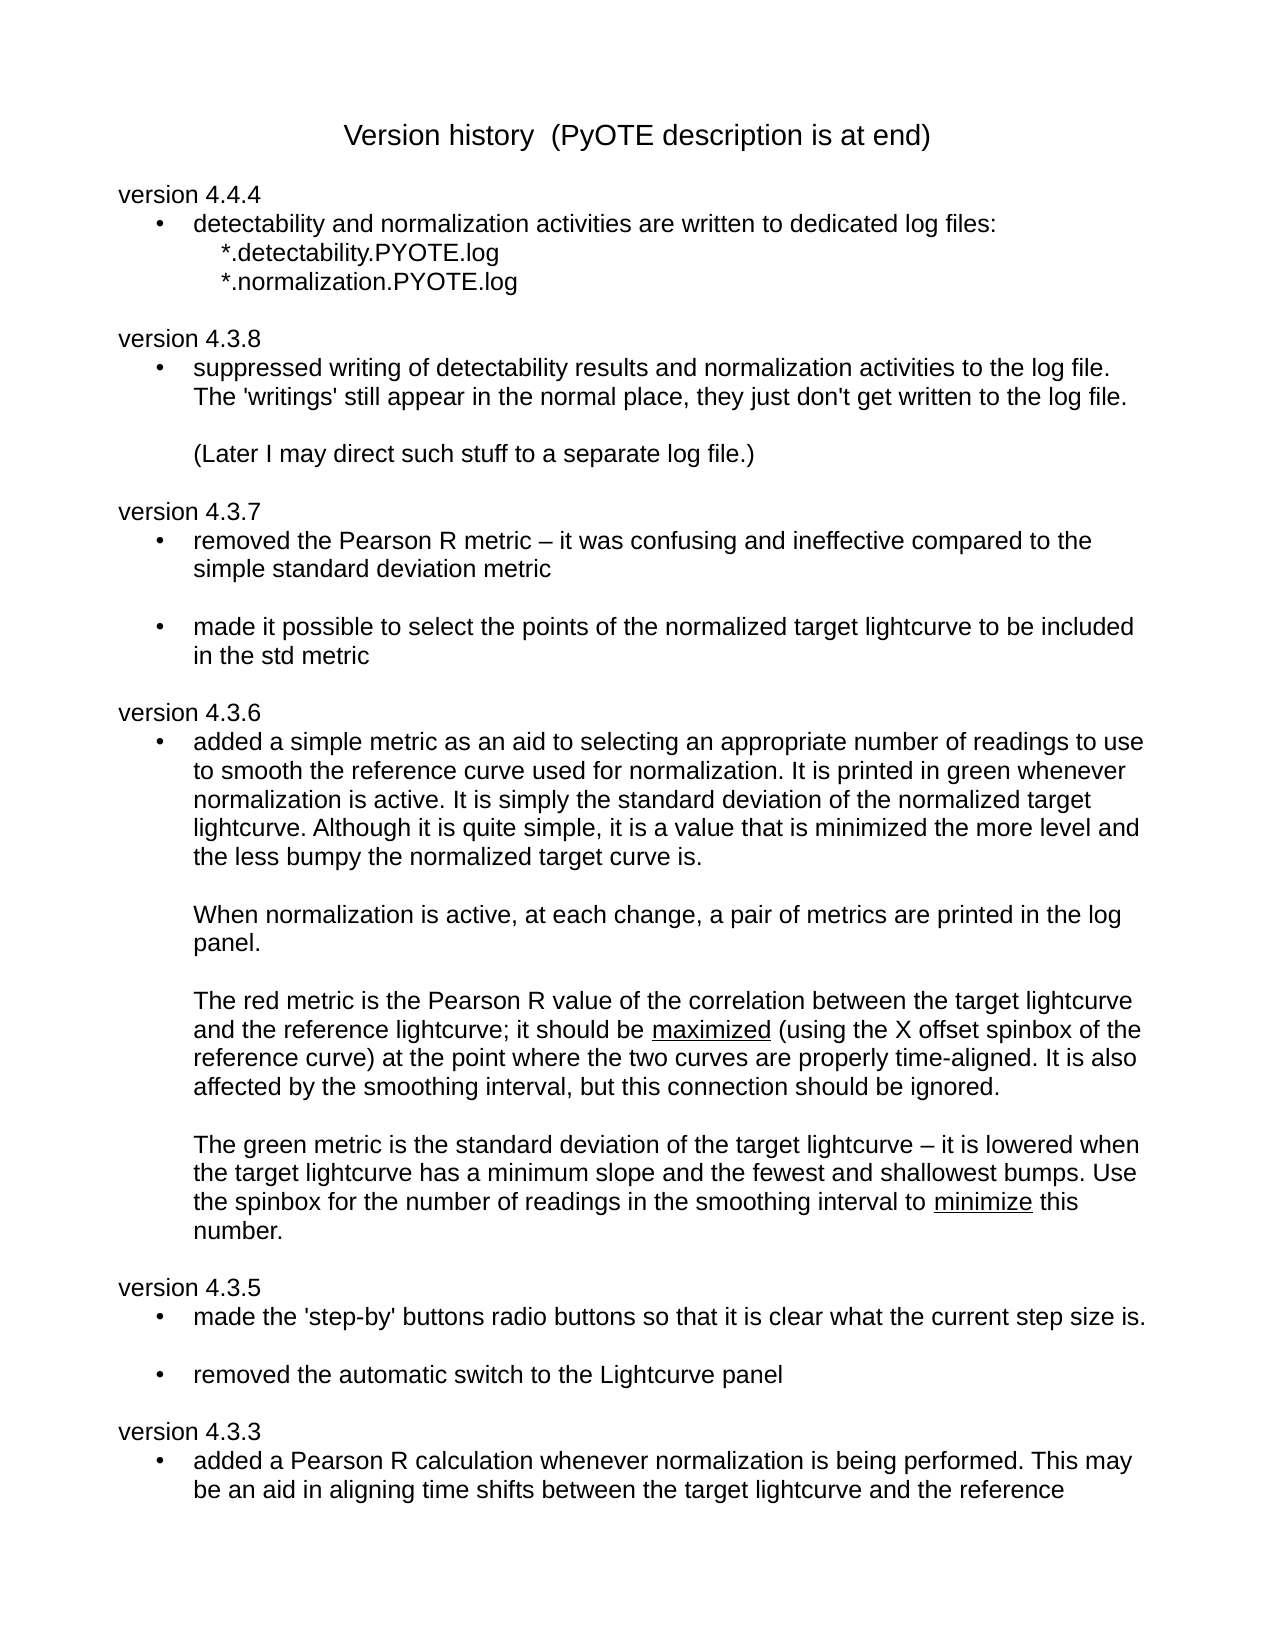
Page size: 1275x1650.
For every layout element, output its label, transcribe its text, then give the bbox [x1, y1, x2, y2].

list detectability and normalization activities are written to dedicated log files: *.detectability.PYOTE.log *.normalization.PYOTE.log [156, 209, 1157, 324]
text version 4.3.5 [118, 1273, 1157, 1302]
text version 4.3.7 [118, 497, 1157, 526]
list added a simple metric as an aid to selecting an appropriate number of readings to use to smooth the reference curve used for normalization. It is printed in green whenever normalization is active. It is simply the standard deviation of the normalized target lightcurve. Although it is quite simple, it is a value that is minimized the more level and the less bumpy the normalized target curve is. When normalization is active, at each change, a pair of metrics are printed in the log panel. The red metric is the Pearson R value of the correlation between the target lightcurve and the reference lightcurve; it should be maximized (using the X offset spinbox of the reference curve) at the point where the two curves are properly time-aligned. It is also affected by the smoothing interval, but this connection should be ignored. The green metric is the standard deviation of the target lightcurve – it is lowered when the target lightcurve has a minimum slope and the fewest and shallowest bumps. Use the spinbox for the number of readings in the smoothing interval to minimize this number. [156, 727, 1157, 1273]
list removed the automatic switch to the Lightcurve panel [156, 1360, 1157, 1417]
text version 4.3.3 [118, 1417, 1157, 1446]
text Version history (PyOTE description is at end) [118, 118, 1157, 152]
text version 4.3.6 [118, 698, 1157, 727]
list suppressed writing of detectability results and normalization activities to the log file. The 'writings' still appear in the normal place, they just don't get written to the log file. (Later I may direct such stuff to a separate log file.) [156, 353, 1157, 497]
text version 4.3.8 [118, 324, 1157, 353]
list removed the Pearson R metric – it was confusing and ineffective compared to the simple standard deviation metric [156, 526, 1157, 612]
text version 4.4.4 [118, 180, 1157, 209]
list made it possible to select the points of the normalized target lightcurve to be included in the std metric [156, 612, 1157, 698]
list added a Pearson R calculation whenever normalization is being performed. This may be an aid in aligning time shifts between the target lightcurve and the reference [156, 1446, 1157, 1504]
list made the 'step-by' buttons radio buttons so that it is clear what the current step size is. [156, 1302, 1157, 1360]
